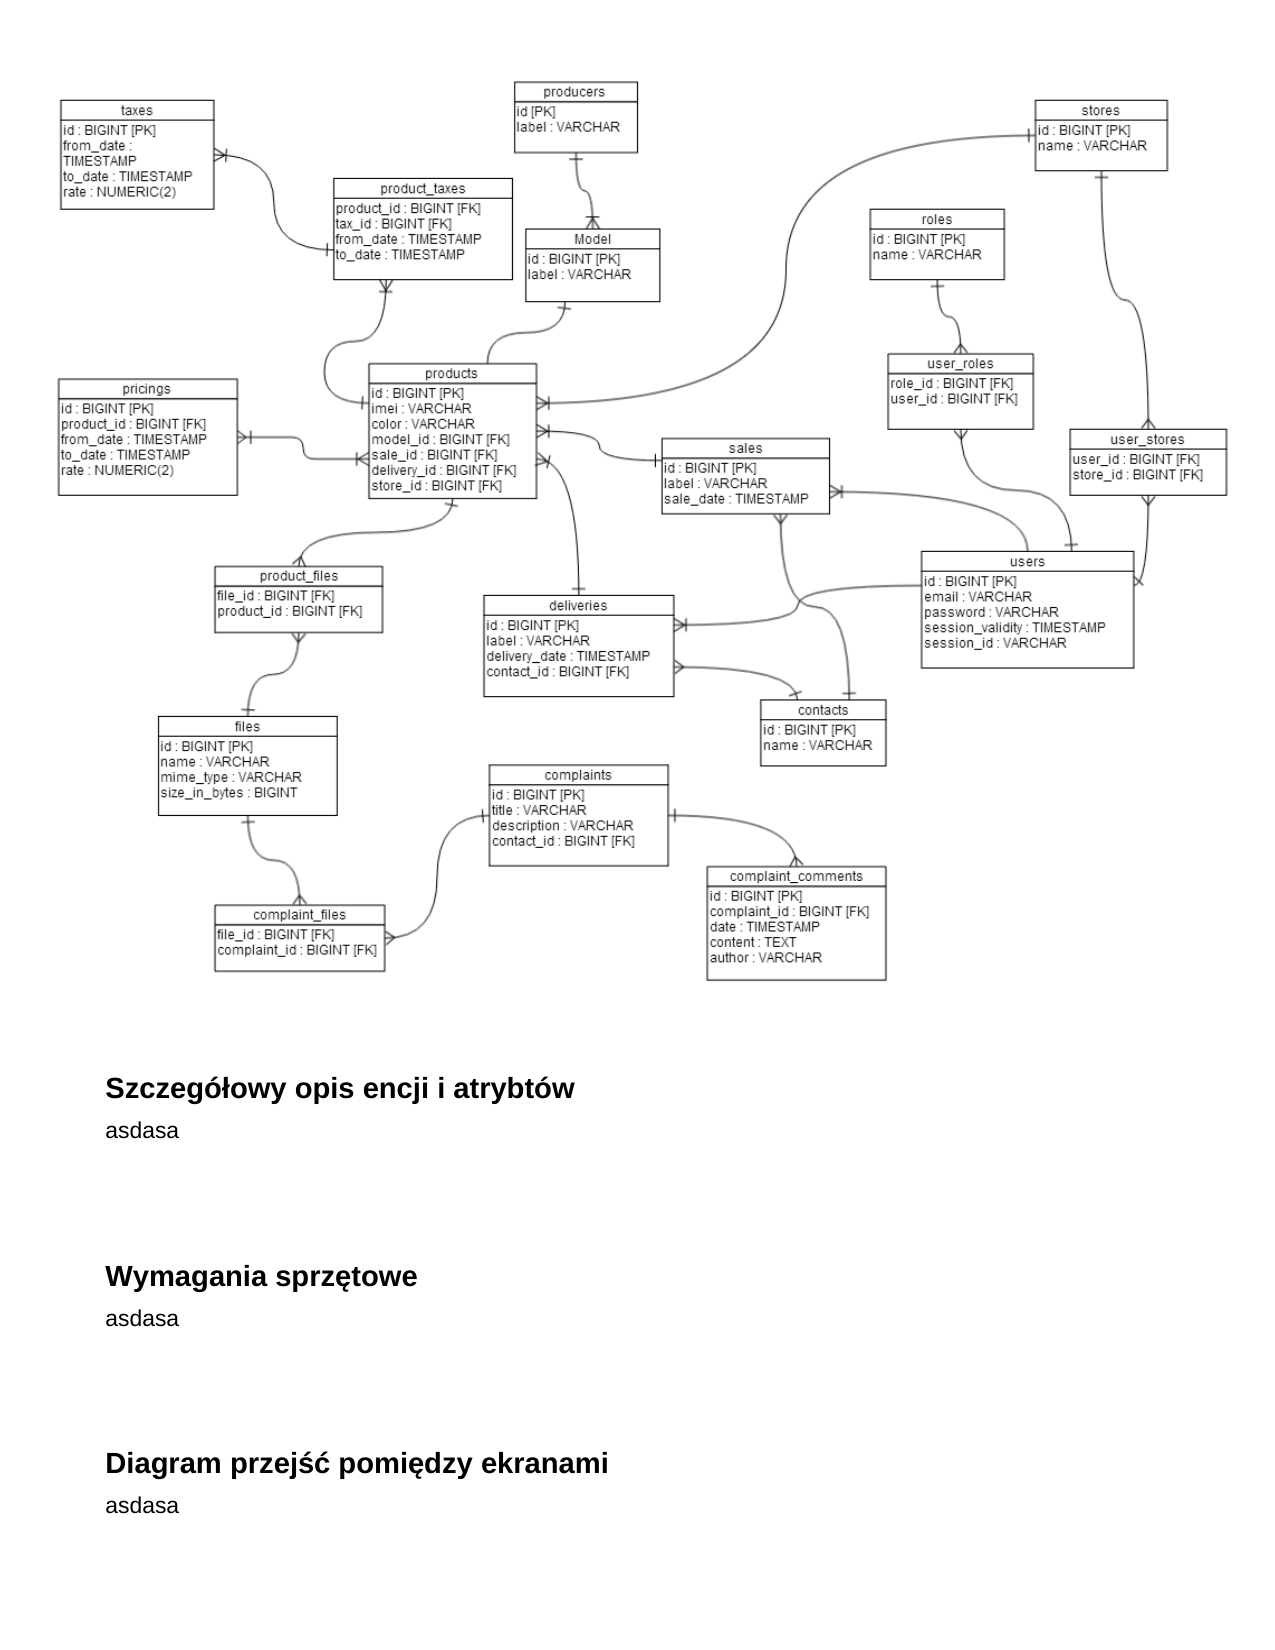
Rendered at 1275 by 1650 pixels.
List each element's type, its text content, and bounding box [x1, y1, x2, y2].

text asdasa [105, 1493, 1170, 1519]
text asdasa [105, 1306, 1170, 1331]
subtitle Szczegółowy opis encji i atrybtów [105, 1072, 1170, 1105]
subtitle Diagram przejść pomiędzy ekranami [105, 1447, 1170, 1480]
picture [23, 59, 1250, 1002]
text asdasa [105, 1118, 1170, 1144]
subtitle Wymagania sprzętowe [105, 1260, 1170, 1293]
